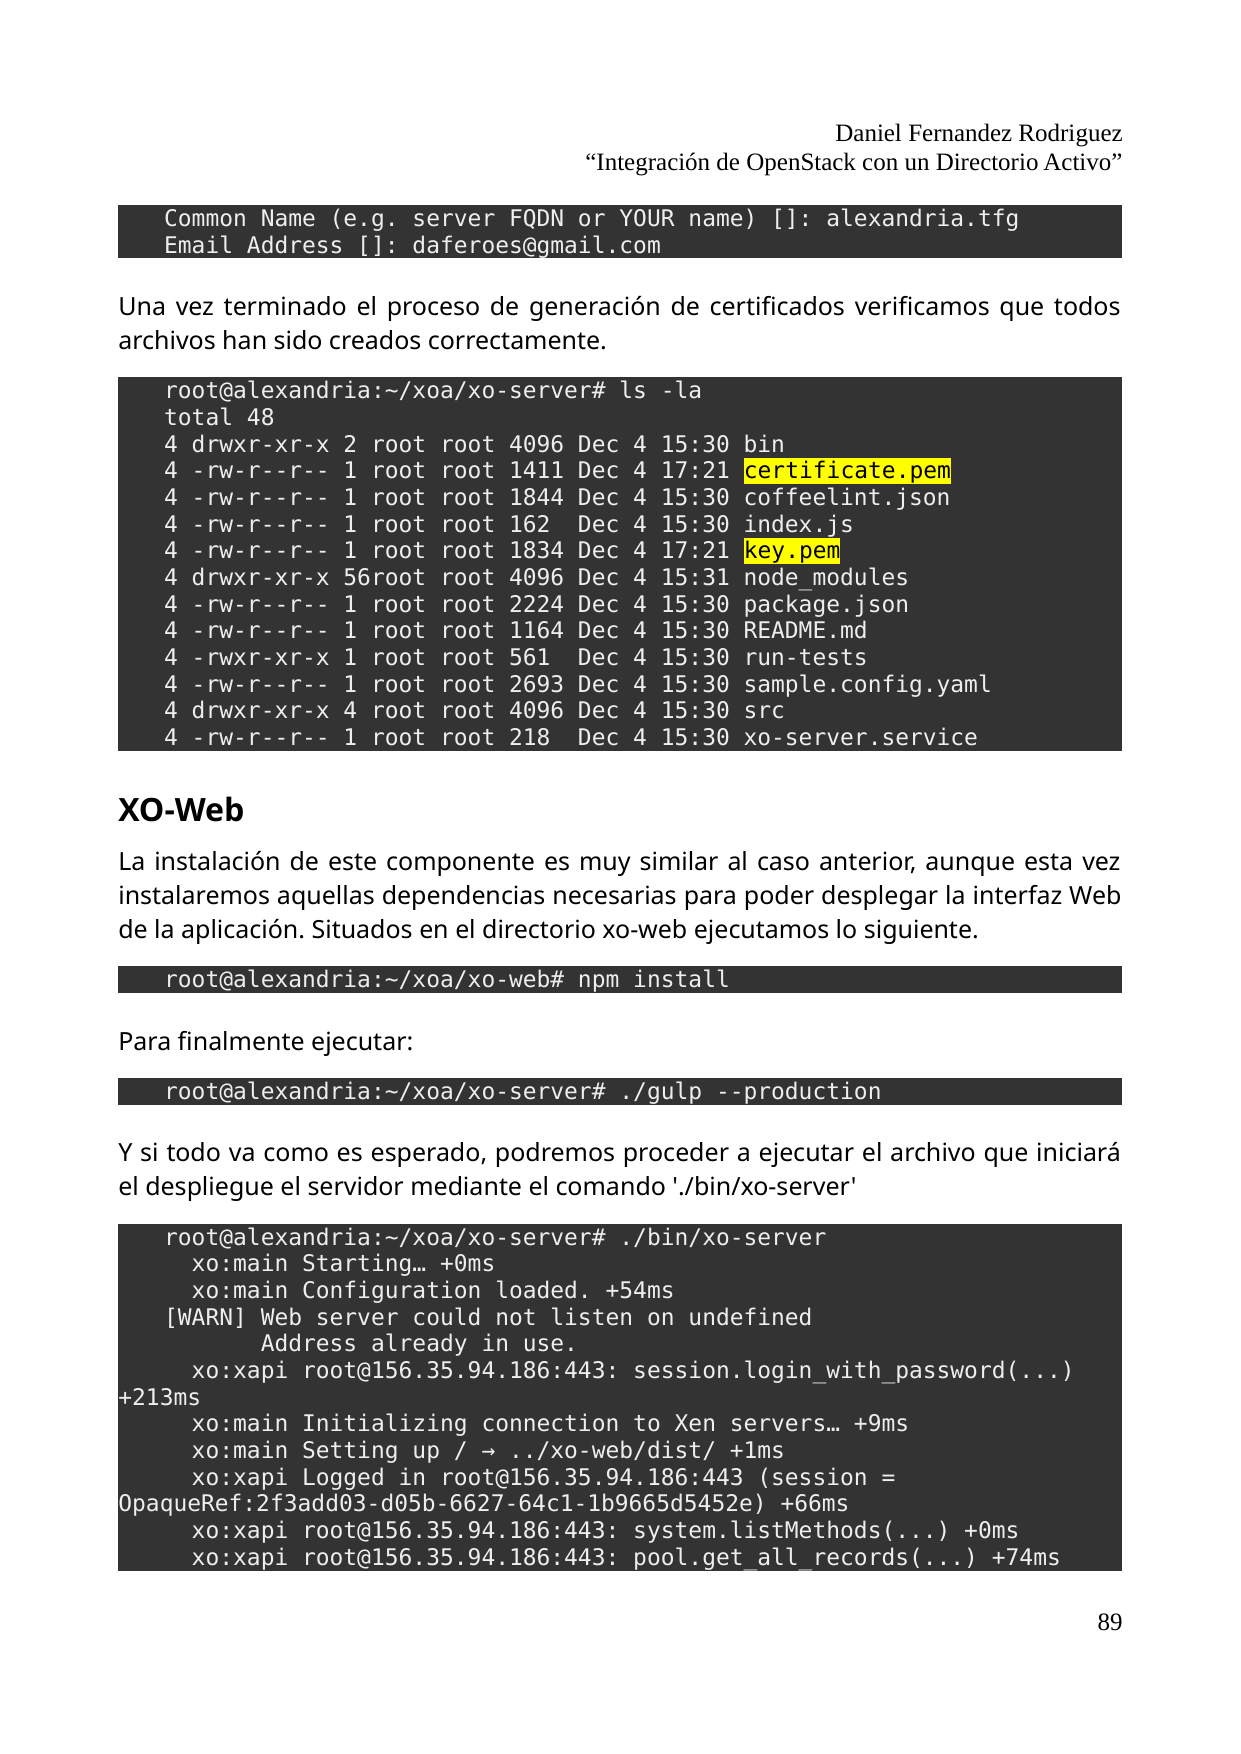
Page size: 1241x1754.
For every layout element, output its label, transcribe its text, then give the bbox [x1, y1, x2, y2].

text 4 -rw-r--r-- 1 root root 2693 Dec 4 15:30 sample.config.yaml [118, 671, 1122, 697]
text La instalación de este componente es muy similar al caso anterior, aunque esta vez instalaremos aquellas dependencias necesarias para poder desplegar la interfaz Web de la aplicación. Situados en el directorio xo-web ejecutamos lo siguiente. [118, 843, 1122, 946]
text xo:main Setting up / → ../xo-web/dist/ +1ms [118, 1437, 1122, 1464]
text root@alexandria:~/xoa/xo-web# npm install [118, 966, 1122, 993]
text 4 -rw-r--r-- 1 root root 1164 Dec 4 15:30 README.md [118, 617, 1122, 644]
text xo:main Initializing connection to Xen servers… +9ms [118, 1411, 1122, 1437]
text 4 -rw-r--r-- 1 root root 218 Dec 4 15:30 xo-server.service [118, 724, 1122, 751]
text xo:xapi root@156.35.94.186:443: system.listMethods(...) +0ms [118, 1517, 1122, 1544]
text xo:xapi Logged in root@156.35.94.186:443 (session = OpaqueRef:2f3add03-d05b-6627-64c1-1b9665d5452e) +66ms [118, 1464, 1122, 1517]
text root@alexandria:~/xoa/xo-server# ls -la [118, 377, 1122, 404]
text [WARN] Web server could not listen on undefined [118, 1304, 1122, 1331]
text 4 drwxr-xr-x 56root root 4096 Dec 4 15:31 node_modules [118, 564, 1122, 591]
text Address already in use. [118, 1331, 1122, 1357]
text Para finalmente ejecutar: [118, 1023, 1122, 1057]
text xo:main Starting… +0ms [118, 1251, 1122, 1277]
text total 48 [118, 404, 1122, 431]
text 4 -rw-r--r-- 1 root root 2224 Dec 4 15:30 package.json [118, 591, 1122, 617]
text xo:xapi root@156.35.94.186:443: session.login_with_password(...) +213ms [118, 1357, 1122, 1411]
text xo:xapi root@156.35.94.186:443: pool.get_all_records(...) +74ms [118, 1544, 1122, 1571]
text xo:main Configuration loaded. +54ms [118, 1277, 1122, 1304]
text 4 -rwxr-xr-x 1 root root 561 Dec 4 15:30 run-tests [118, 644, 1122, 671]
text 4 -rw-r--r-- 1 root root 1834 Dec 4 17:21 key.pem [118, 537, 1122, 564]
text 4 -rw-r--r-- 1 root root 162 Dec 4 15:30 index.js [118, 511, 1122, 537]
text Y si todo va como es esperado, podremos proceder a ejecutar el archivo que iniciará el despliegue el servidor mediante el comando './bin/xo-server' [118, 1135, 1122, 1203]
text 4 -rw-r--r-- 1 root root 1411 Dec 4 17:21 certificate.pem [118, 457, 1122, 484]
text root@alexandria:~/xoa/xo-server# ./bin/xo-server [118, 1224, 1122, 1251]
text Email Address []: daferoes@gmail.com [118, 232, 1122, 258]
text Common Name (e.g. server FQDN or YOUR name) []: alexandria.tfg [118, 205, 1122, 232]
text 4 -rw-r--r-- 1 root root 1844 Dec 4 15:30 coffeelint.json [118, 484, 1122, 511]
text Una vez terminado el proceso de generación de certificados verificamos que todos archivos han sido creados correctamente. [118, 288, 1122, 357]
text 4 drwxr-xr-x 2 root root 4096 Dec 4 15:30 bin [118, 431, 1122, 457]
text 4 drwxr-xr-x 4 root root 4096 Dec 4 15:30 src [118, 697, 1122, 724]
subtitle XO-Web [118, 787, 1122, 831]
text root@alexandria:~/xoa/xo-server# ./gulp --production [118, 1078, 1122, 1105]
